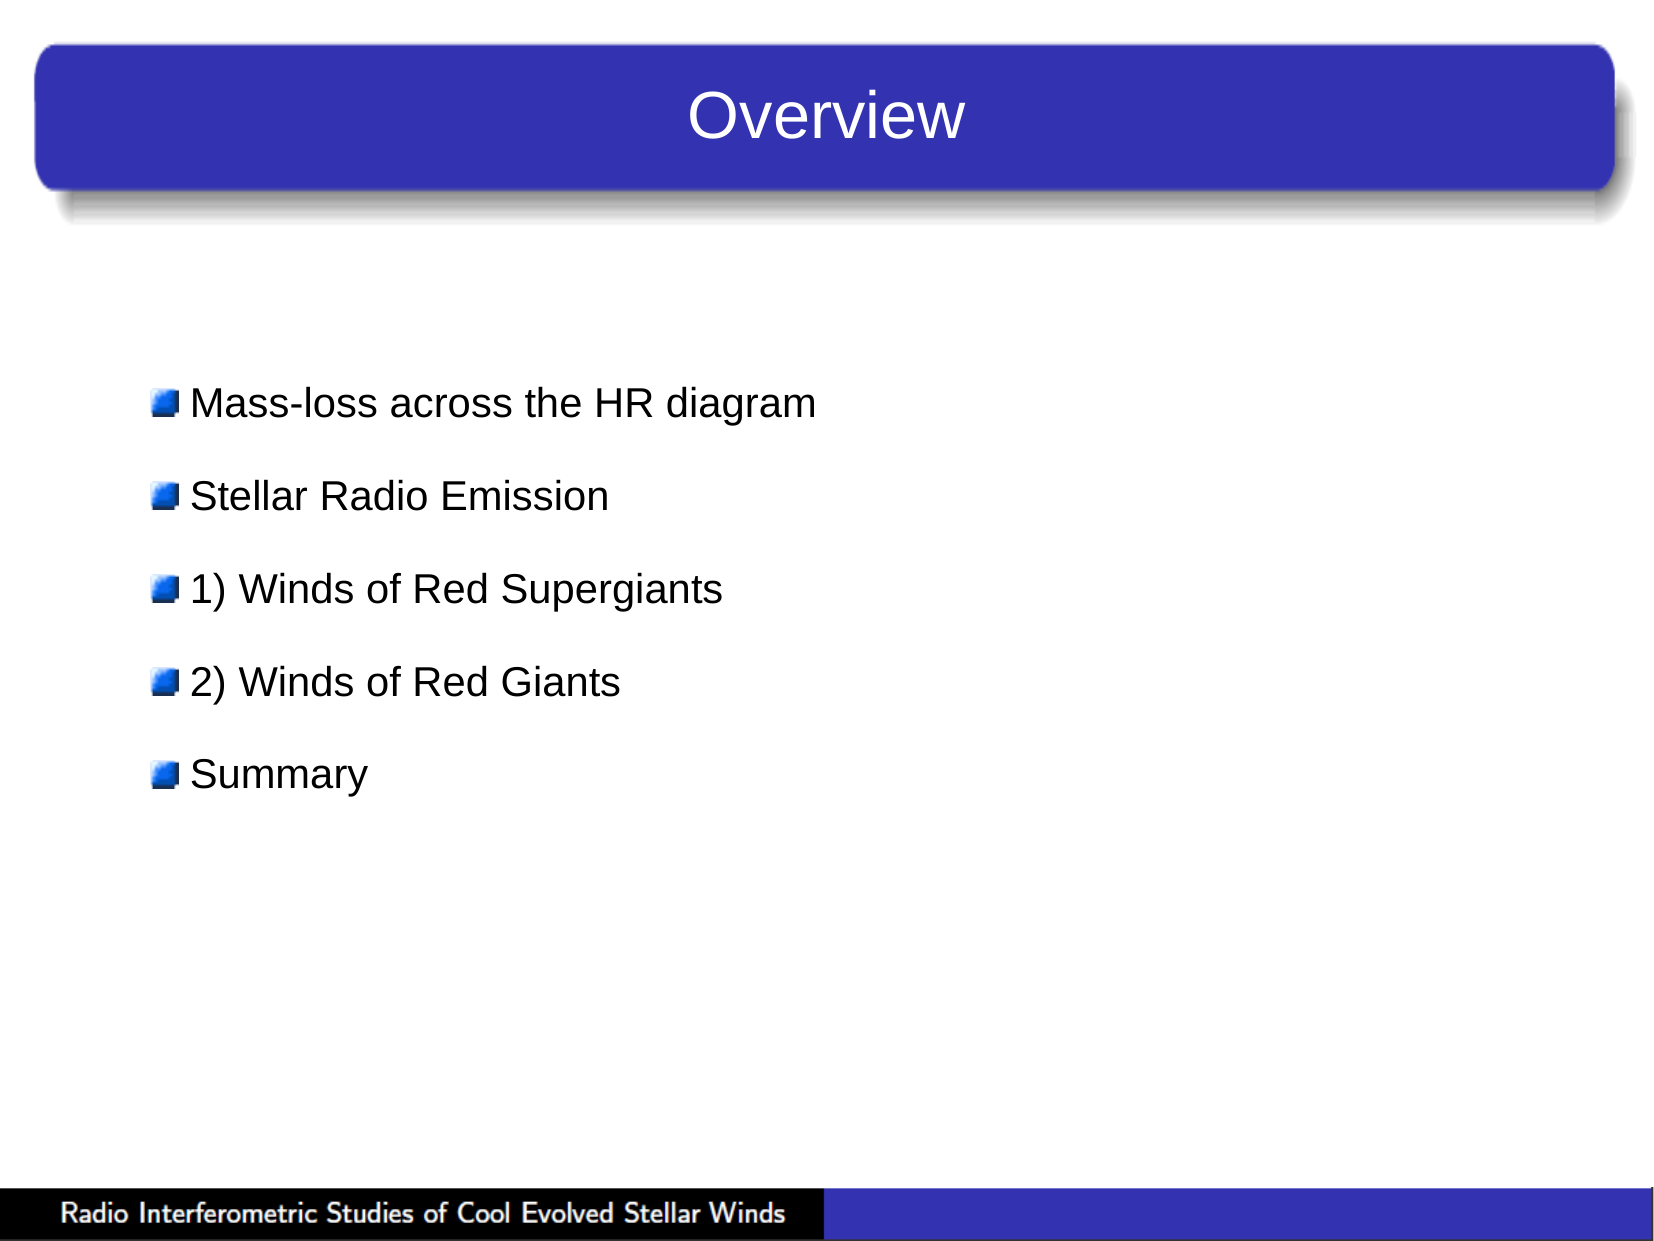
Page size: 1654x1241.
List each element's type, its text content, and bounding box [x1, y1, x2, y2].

text_box Mass-loss across the HR diagram Stellar Radio Emission 1) Winds of Red Supergiants 2) Winds of Red Giants Summary [135, 372, 1524, 806]
picture [23, 29, 1648, 237]
picture [0, 1187, 1654, 1241]
text_box Overview [59, 70, 1595, 189]
